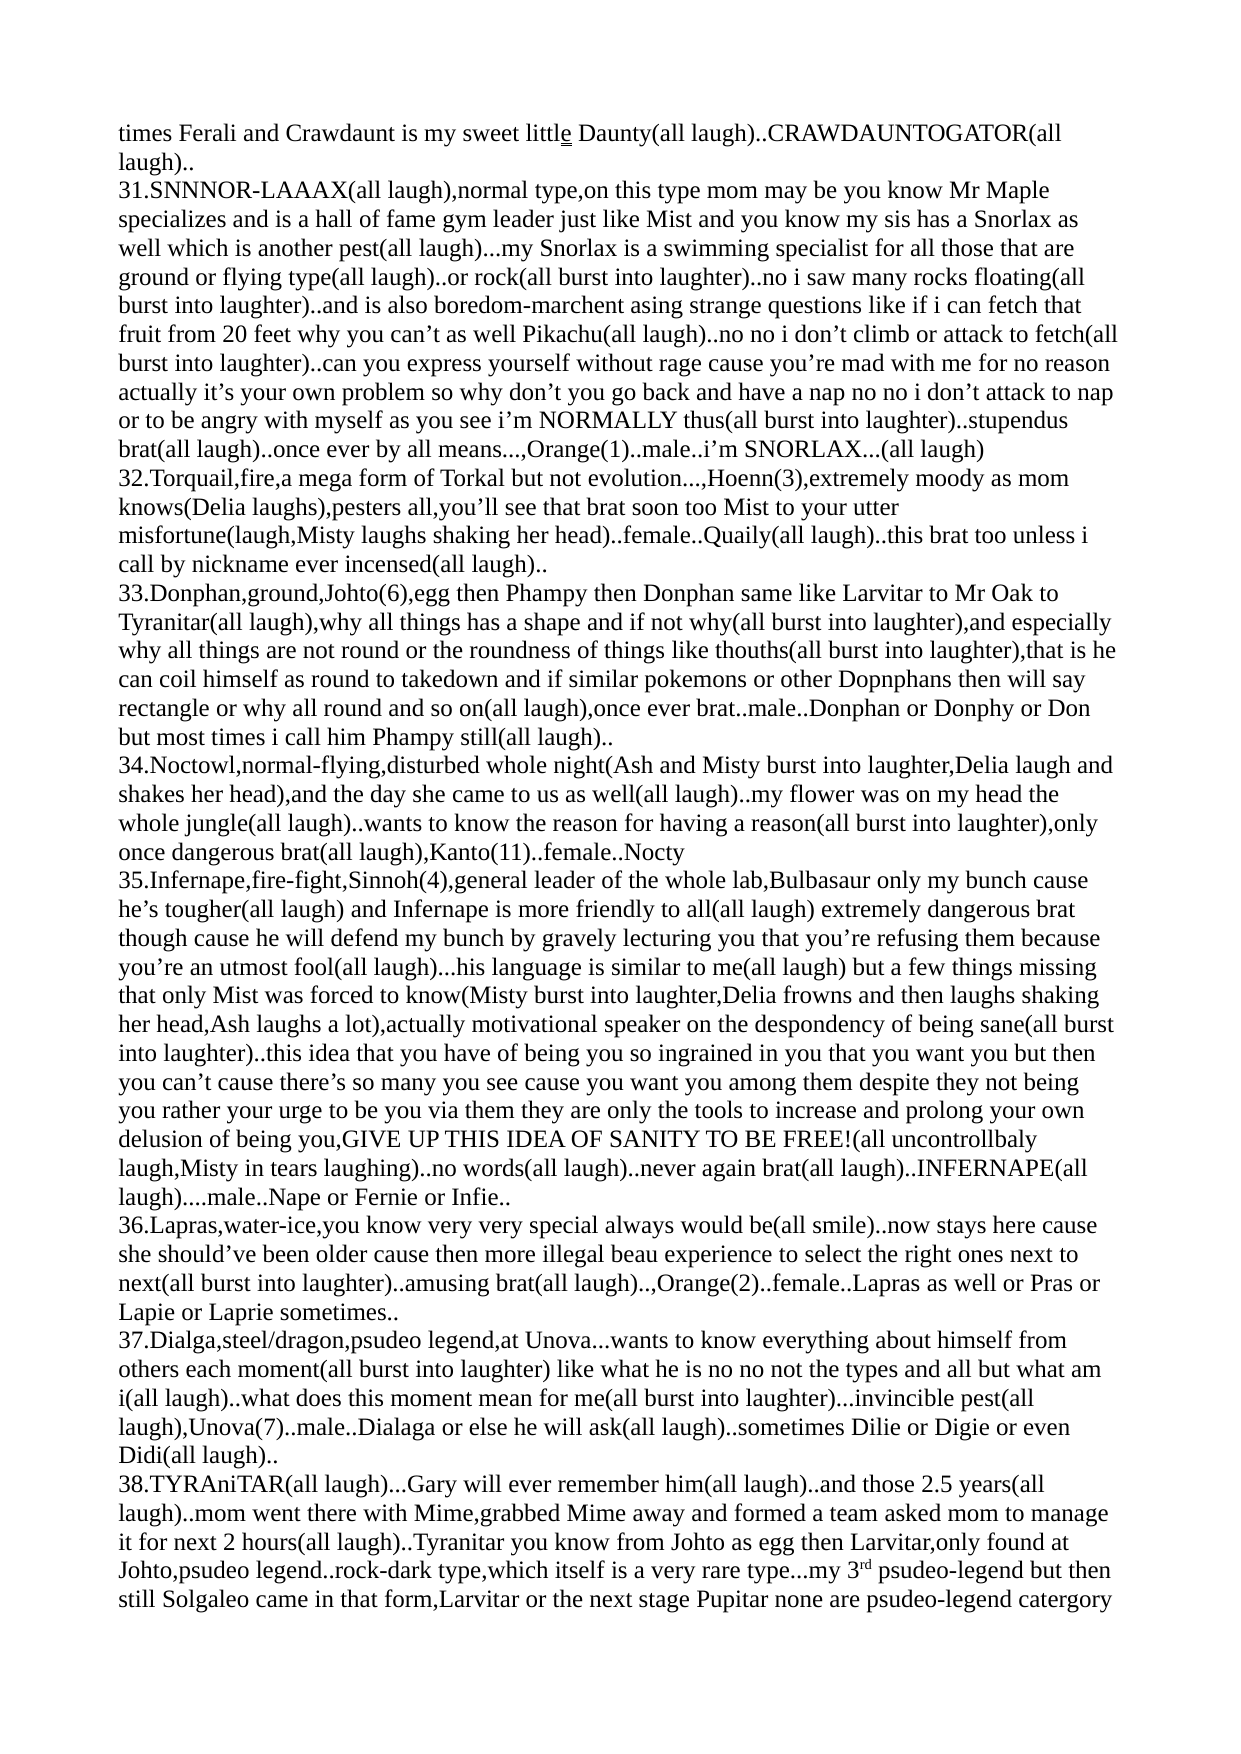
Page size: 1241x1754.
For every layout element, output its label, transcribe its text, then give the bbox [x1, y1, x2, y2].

text 34.Noctowl,normal-flying,disturbed whole night(Ash and Misty burst into laughter,Delia laugh and shakes her head),and the day she came to us as well(all laugh)..my flower was on my head the whole jungle(all laugh)..wants to know the reason for having a reason(all burst into laughter),only once dangerous brat(all laugh),Kanto(11)..female..Nocty [118, 751, 1122, 866]
text 32.Torquail,fire,a mega form of Torkal but not evolution...,Hoenn(3),extremely moody as mom knows(Delia laughs),pesters all,you’ll see that brat soon too Mist to your utter misfortune(laugh,Misty laughs shaking her head)..female..Quaily(all laugh)..this brat too unless i call by nickname ever incensed(all laugh).. [118, 463, 1122, 578]
text 37.Dialga,steel/dragon,psudeo legend,at Unova...wants to know everything about himself from others each moment(all burst into laughter) like what he is no no not the types and all but what am i(all laugh)..what does this moment mean for me(all burst into laughter)...invincible pest(all laugh),Unova(7)..male..Dialaga or else he will ask(all laugh)..sometimes Dilie or Digie or even Didi(all laugh).. [118, 1326, 1122, 1469]
text 36.Lapras,water-ice,you know very very special always would be(all smile)..now stays here cause she should’ve been older cause then more illegal beau experience to select the right ones next to next(all burst into laughter)..amusing brat(all laugh)..,Orange(2)..female..Lapras as well or Pras or Lapie or Laprie sometimes.. [118, 1211, 1122, 1326]
text 33.Donphan,ground,Johto(6),egg then Phampy then Donphan same like Larvitar to Mr Oak to Tyranitar(all laugh),why all things has a shape and if not why(all burst into laughter),and especially why all things are not round or the roundness of things like thouths(all burst into laughter),that is he can coil himself as round to takedown and if similar pokemons or other Dopnphans then will say rectangle or why all round and so on(all laugh),once ever brat..male..Donphan or Donphy or Don but most times i call him Phampy still(all laugh).. [118, 578, 1122, 751]
text 35.Infernape,fire-fight,Sinnoh(4),general leader of the whole lab,Bulbasaur only my bunch cause he’s tougher(all laugh) and Infernape is more friendly to all(all laugh) extremely dangerous brat though cause he will defend my bunch by gravely lecturing you that you’re refusing them because you’re an utmost fool(all laugh)...his language is similar to me(all laugh) but a few things missing that only Mist was forced to know(Misty burst into laughter,Delia frowns and then laughs shaking her head,Ash laughs a lot),actually motivational speaker on the despondency of being sane(all burst into laughter)..this idea that you have of being you so ingrained in you that you want you but then you can’t cause there’s so many you see cause you want you among them despite they not being you rather your urge to be you via them they are only the tools to increase and prolong your own delusion of being you,GIVE UP THIS IDEA OF SANITY TO BE FREE!(all uncontrollbaly laugh,Misty in tears laughing)..no words(all laugh)..never again brat(all laugh)..INFERNAPE(all laugh)....male..Nape or Fernie or Infie.. [118, 866, 1122, 1211]
text 31.SNNNOR-LAAAX(all laugh),normal type,on this type mom may be you know Mr Maple specializes and is a hall of fame gym leader just like Mist and you know my sis has a Snorlax as well which is another pest(all laugh)...my Snorlax is a swimming specialist for all those that are ground or flying type(all laugh)..or rock(all burst into laughter)..no i saw many rocks floating(all burst into laughter)..and is also boredom-marchent asing strange questions like if i can fetch that fruit from 20 feet why you can’t as well Pikachu(all laugh)..no no i don’t climb or attack to fetch(all burst into laughter)..can you express yourself without rage cause you’re mad with me for no reason actually it’s your own problem so why don’t you go back and have a nap no no i don’t attack to nap or to be angry with myself as you see i’m NORMALLY thus(all burst into laughter)..stupendus brat(all laugh)..once ever by all means...,Orange(1)..male..i’m SNORLAX...(all laugh) [118, 176, 1122, 463]
text 38.TYRAniTAR(all laugh)...Gary will ever remember him(all laugh)..and those 2.5 years(all laugh)..mom went there with Mime,grabbed Mime away and formed a team asked mom to manage it for next 2 hours(all laugh)..Tyranitar you know from Johto as egg then Larvitar,only found at Johto,psudeo legend..rock-dark type,which itself is a very rare type...my 3rd psudeo-legend but then still Solgaleo came in that form,Larvitar or the next stage Pupitar none are psudeo-legend catergory [118, 1469, 1122, 1613]
text times Ferali and Crawdaunt is my sweet little Daunty(all laugh)..CRAWDAUNTOGATOR(all laugh).. [118, 118, 1122, 176]
